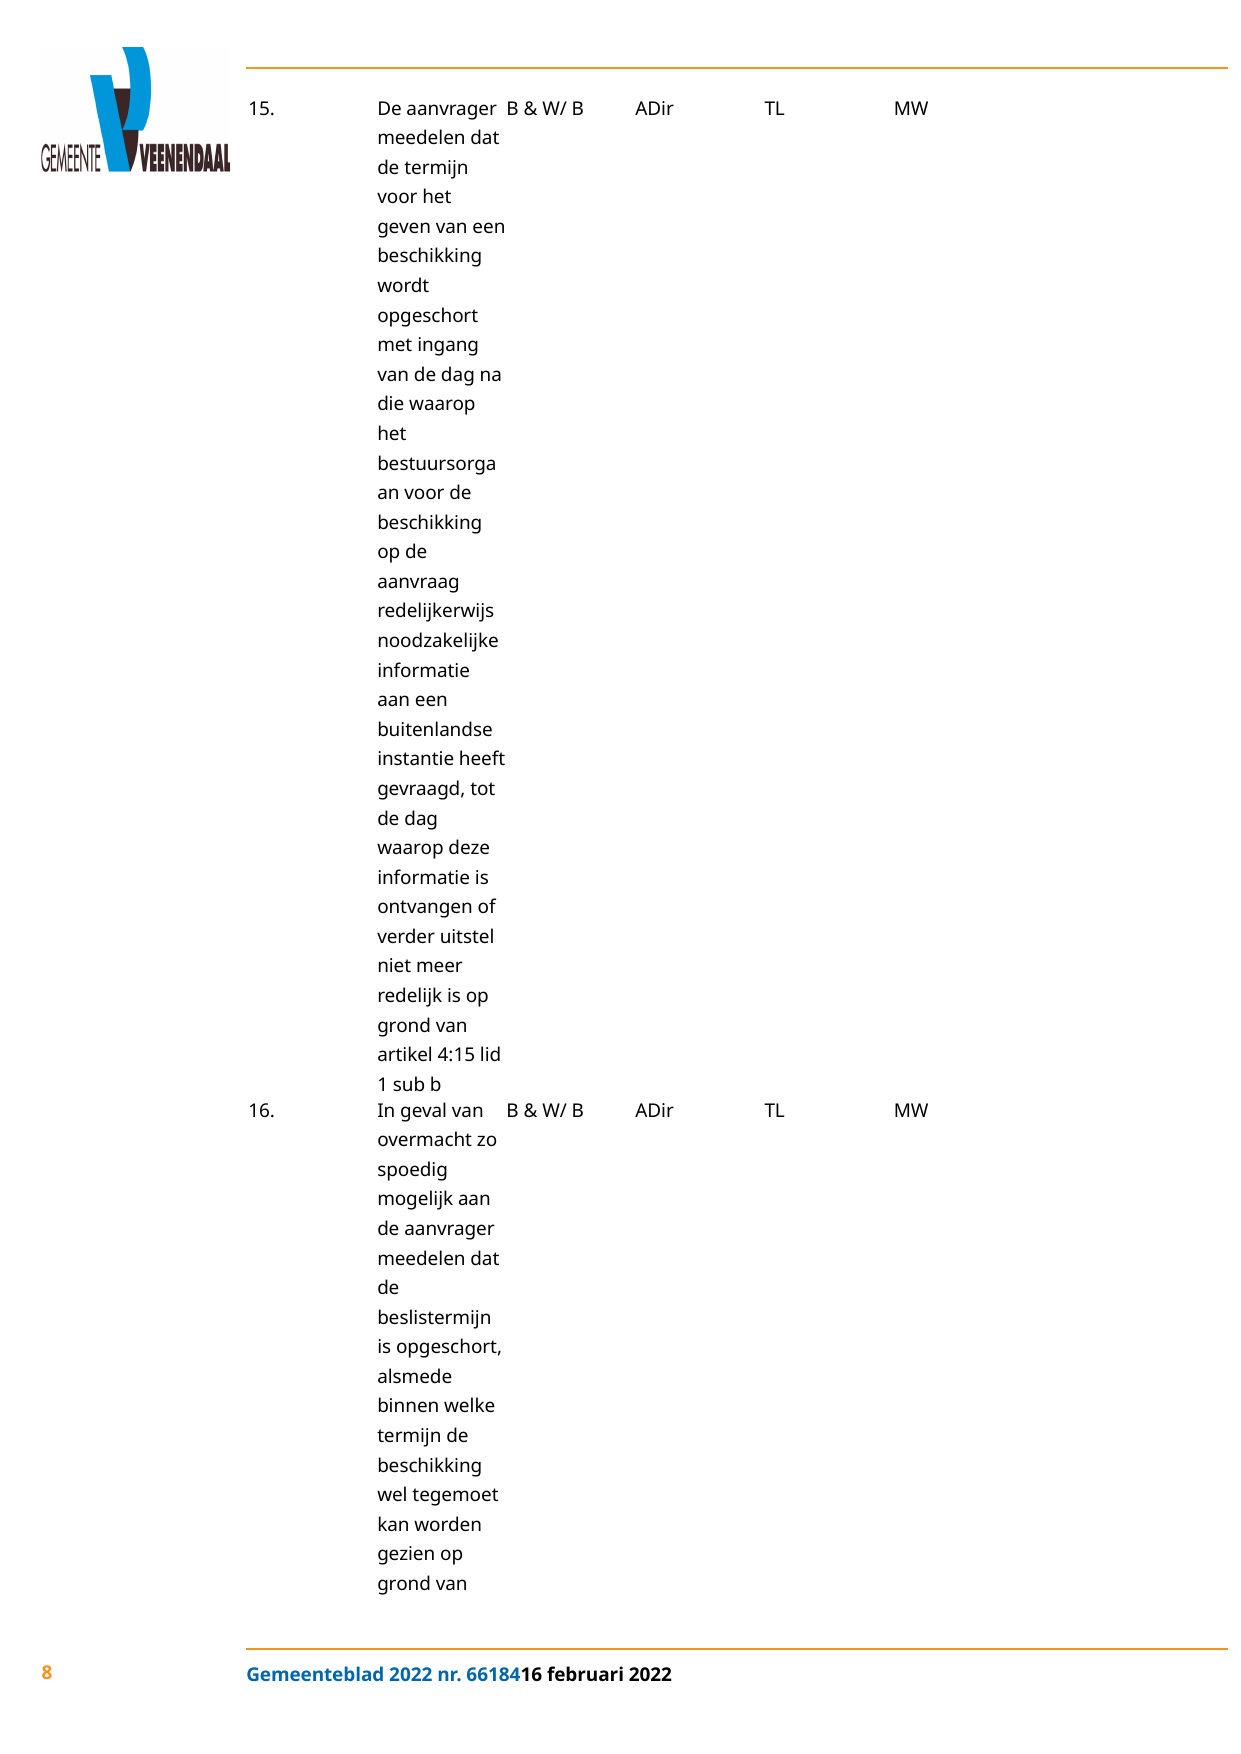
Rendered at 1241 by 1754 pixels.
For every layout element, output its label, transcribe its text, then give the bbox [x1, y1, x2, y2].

picture [41, 47, 130, 172]
picture [123, 47, 231, 172]
table_cell B & W/ B [506, 1097, 635, 1596]
table_cell 15. [248, 95, 377, 1097]
table_cell MW [894, 1097, 1022, 1596]
table_cell [1023, 95, 1152, 1097]
table_cell TL [764, 95, 893, 1097]
table_cell In geval van overmacht zo spoedig mogelijk aan de aanvrager meedelen dat de beslistermijn is opgeschort, alsmede binnen welke termijn de beschikking wel tegemoet kan worden gezien op grond van [377, 1097, 506, 1596]
table_cell De aanvrager meedelen dat de termijn voor het geven van een beschikking wordt opgeschort met ingang van de dag na die waarop het bestuursorgaan voor de beschikking op de aanvraag redelijkerwijs noodzakelijke informatie aan een buitenlandse instantie heeft gevraagd, tot de dag waarop deze informatie is ontvangen of verder uitstel niet meer redelijk is op grond van artikel 4:15 lid 1 sub b [377, 95, 506, 1097]
table_cell B & W/ B [506, 95, 635, 1097]
table_cell ADir [635, 95, 764, 1097]
table_cell [1023, 1097, 1152, 1596]
table_cell TL [764, 1097, 893, 1596]
table_cell ADir [635, 1097, 764, 1596]
table_cell 16. [248, 1097, 377, 1596]
table_cell MW [894, 95, 1022, 1097]
